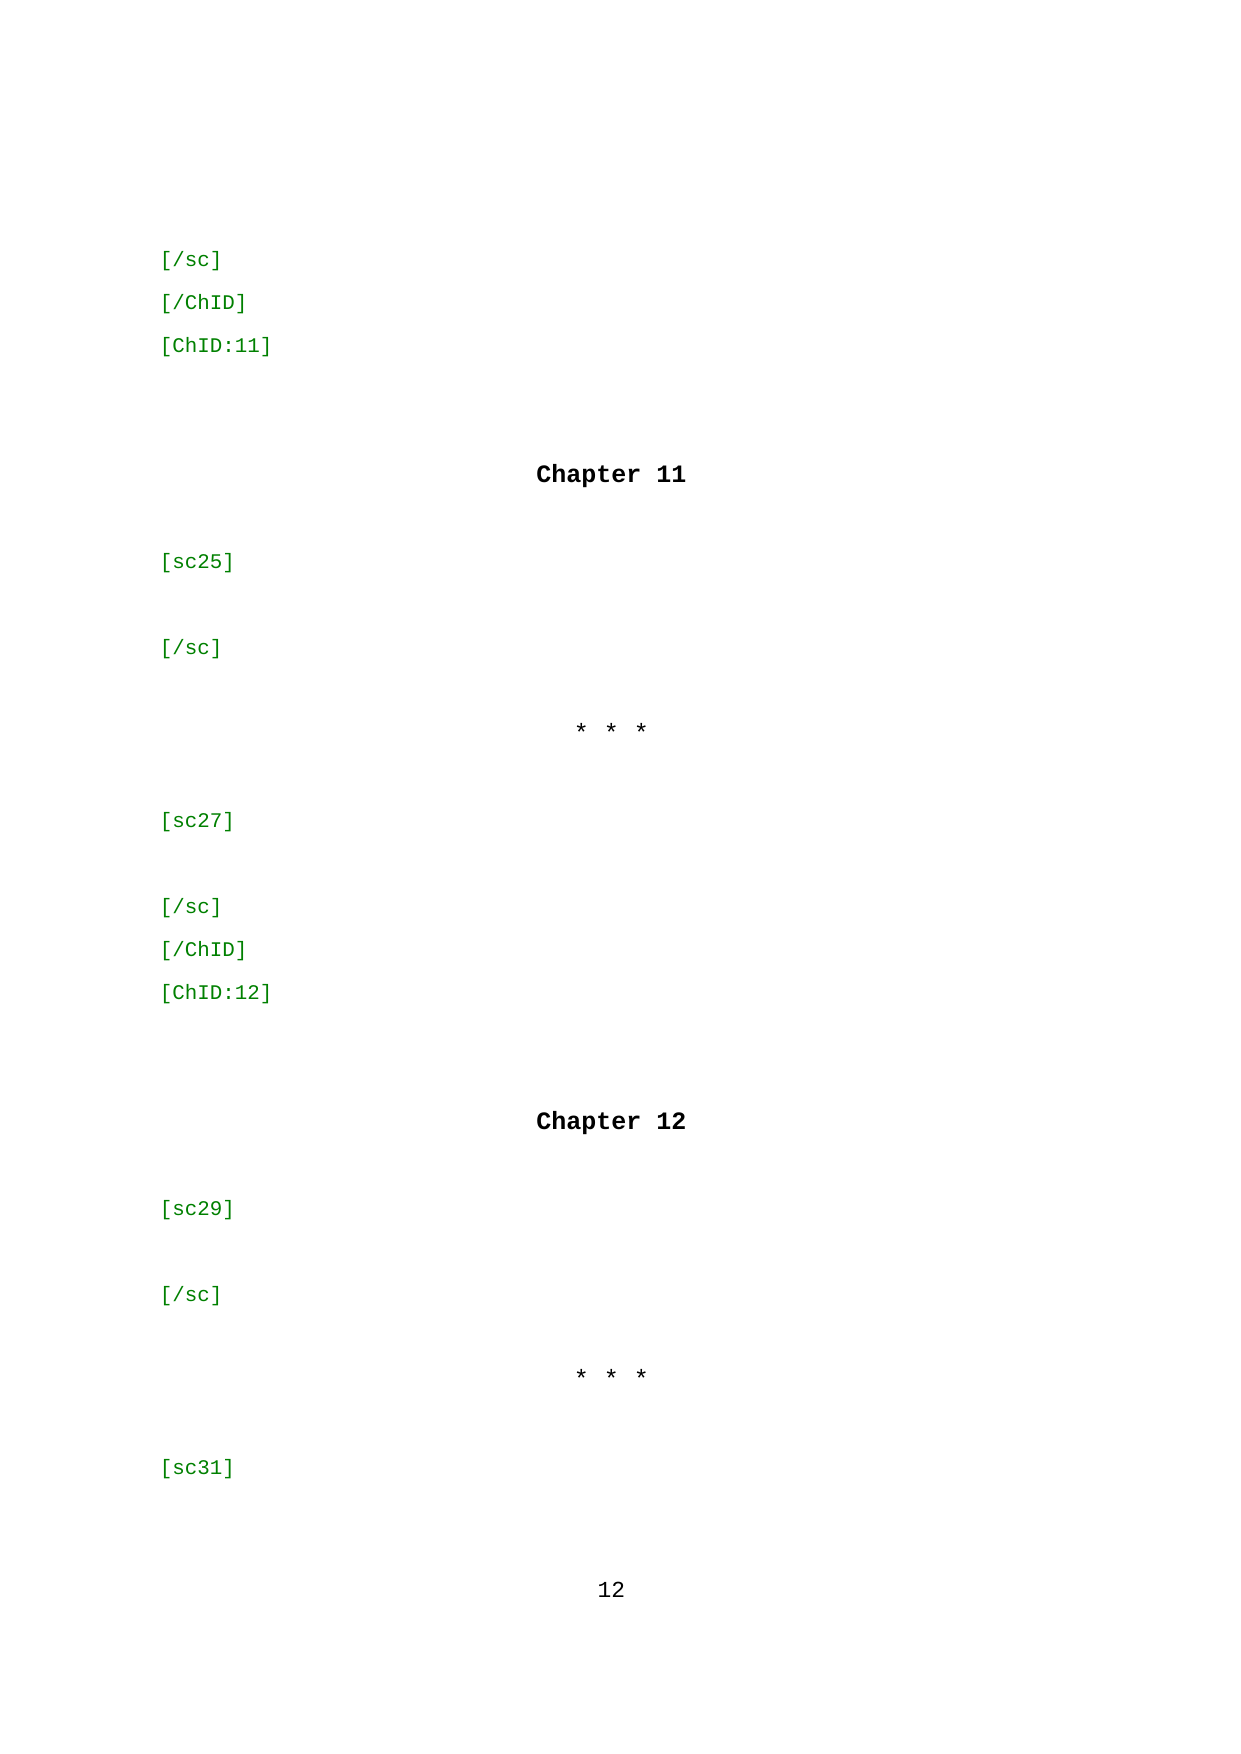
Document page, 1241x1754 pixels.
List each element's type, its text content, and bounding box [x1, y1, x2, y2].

text [/ChID] [159, 922, 1063, 965]
subtitle * * * [159, 1353, 1063, 1396]
text [ChID:12] [159, 965, 1063, 1008]
subtitle Chapter 11 [159, 448, 1063, 491]
text [sc25] [159, 534, 1063, 577]
text [/sc] [159, 1267, 1063, 1310]
subtitle * * * [159, 706, 1063, 749]
text [/sc] [159, 879, 1063, 922]
text [sc29] [159, 1181, 1063, 1224]
text [ChID:11] [159, 318, 1063, 361]
text [/ChID] [159, 275, 1063, 318]
text [sc31] [159, 1439, 1063, 1483]
text [/sc] [159, 620, 1063, 663]
text [/sc] [159, 232, 1063, 275]
text [sc27] [159, 793, 1063, 836]
subtitle Chapter 12 [159, 1094, 1063, 1138]
